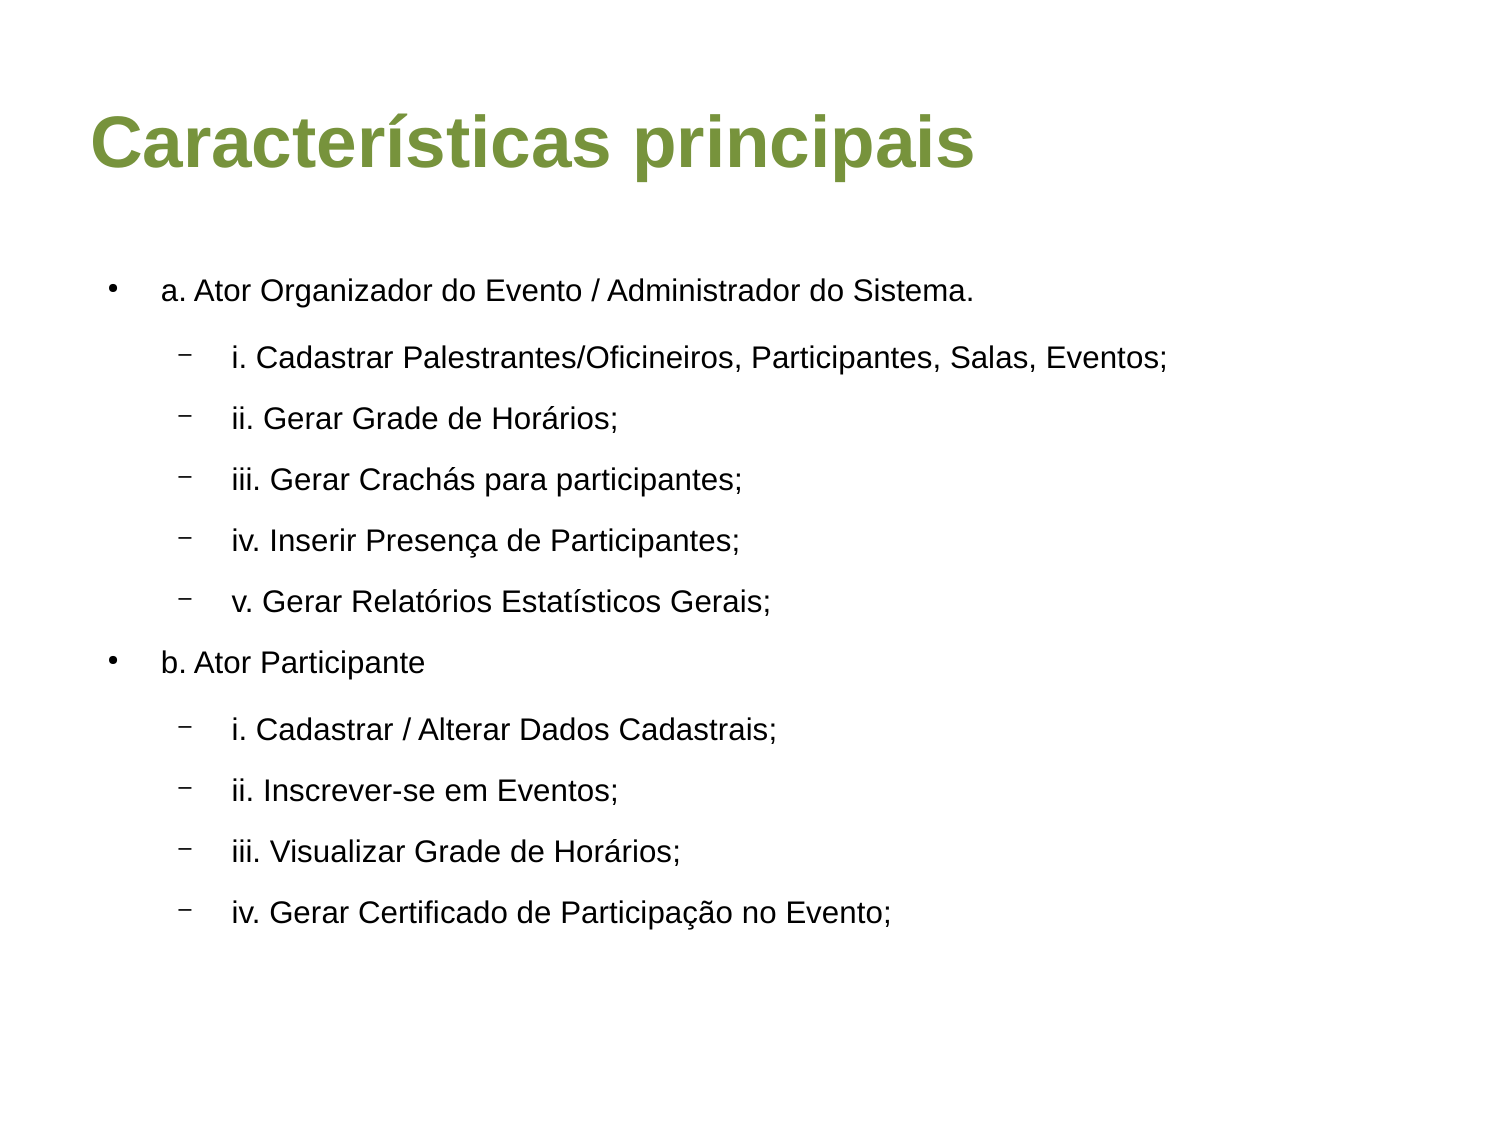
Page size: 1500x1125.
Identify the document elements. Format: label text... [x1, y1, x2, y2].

title Características principais [75, 45, 1425, 233]
list a. Ator Organizador do Evento / Administrador do Sistema. i. Cadastrar Palestrantes/Oficineiros, Participantes, Salas, Eventos; ii. Gerar Grade de Horários; iii. Gerar Crachás para participantes; iv. Inserir Presença de Participantes; v. Gerar Relatórios Estatísticos Gerais; b. Ator Participante i. Cadastrar / Alterar Dados Cadastrais; ii. Inscrever-se em Eventos; iii. Visualizar Grade de Horários; iv. Gerar Certificado de Participação no Evento; [75, 262, 1425, 1005]
